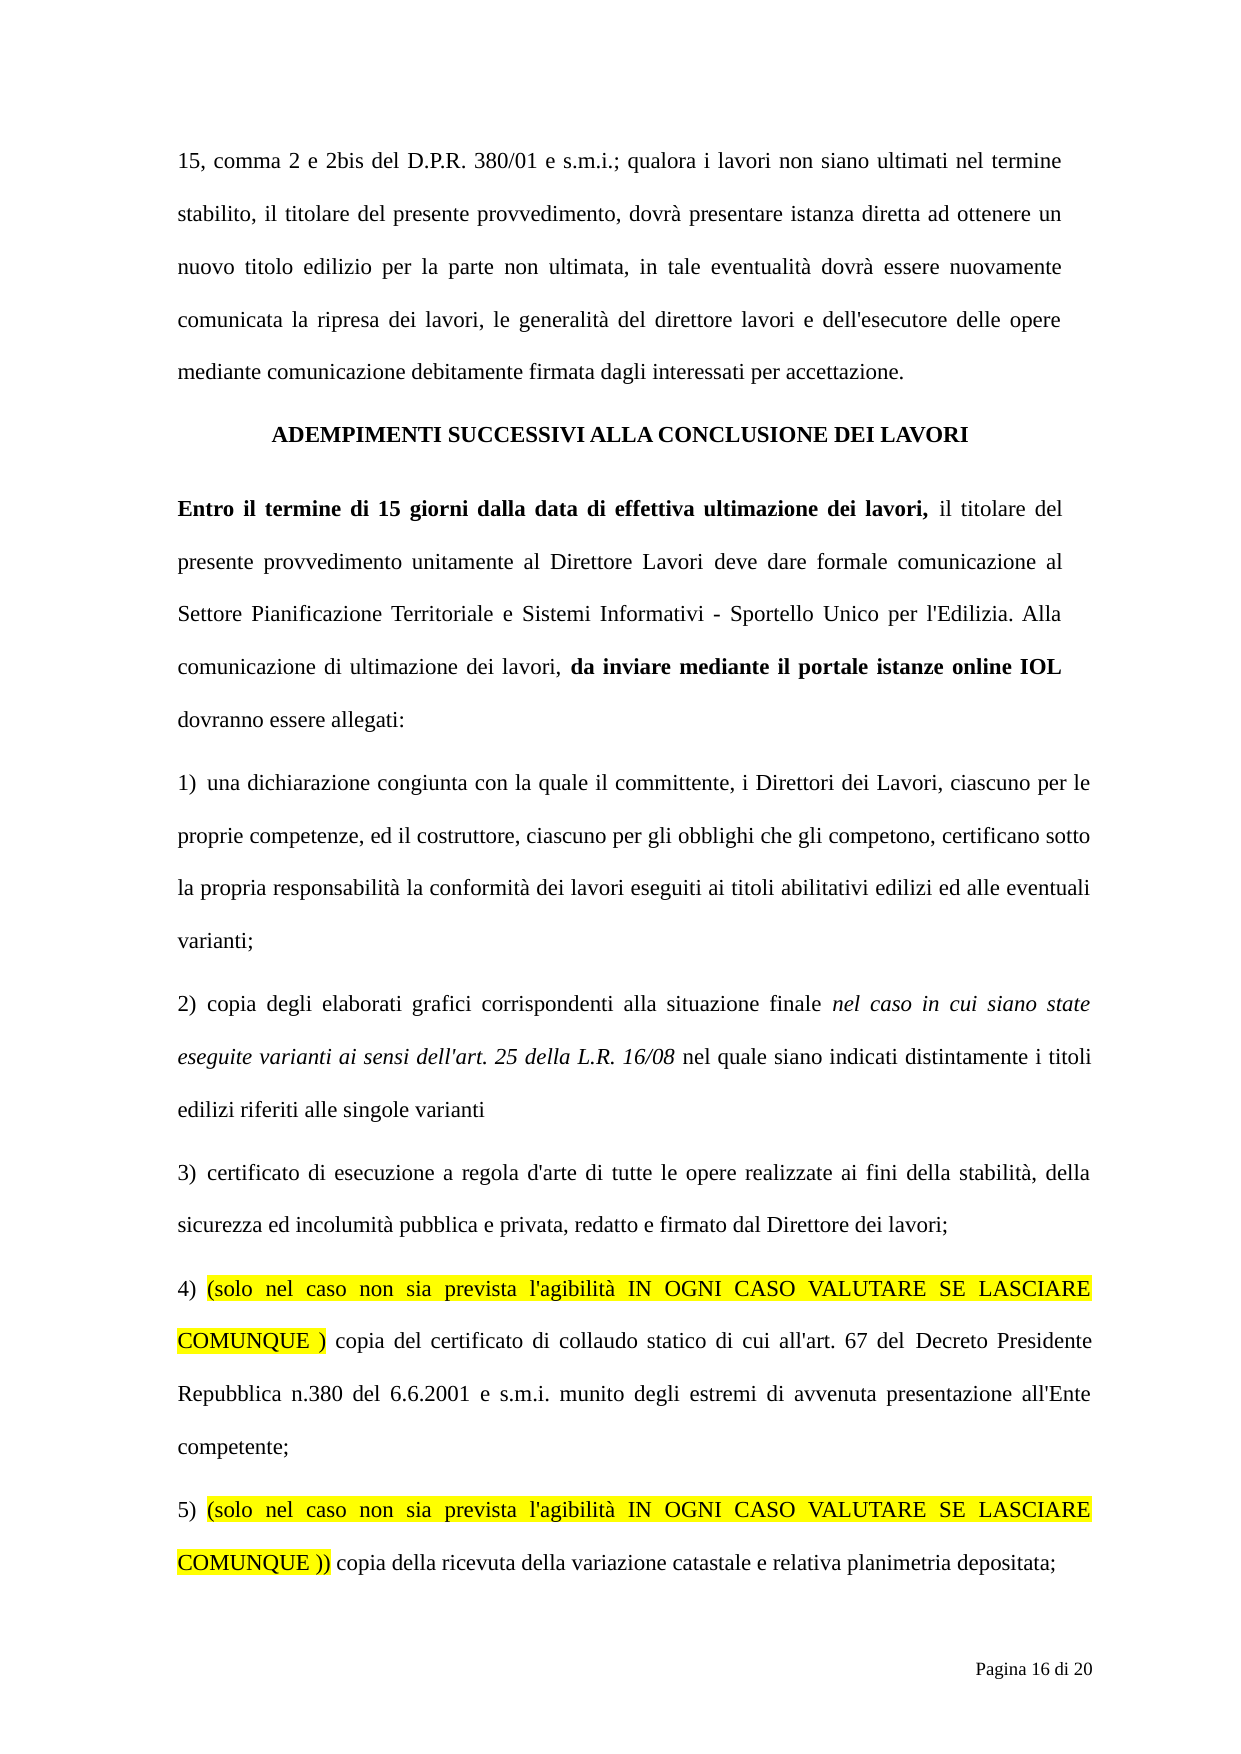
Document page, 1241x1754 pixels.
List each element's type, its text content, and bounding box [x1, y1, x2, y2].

list una dichiarazione congiunta con la quale il committente, i Direttori dei Lavori, ciascuno per le proprie competenze, ed il costruttore, ciascuno per gli obblighi che gli competono, certificano sotto la propria responsabilità la conformità dei lavori eseguiti ai titoli abilitativi edilizi ed alle eventuali varianti; [177, 769, 1092, 953]
text Entro il termine di 15 giorni dalla data di effettiva ultimazione dei lavori, il titolare del presente provvedimento unitamente al Direttore Lavori deve dare formale comunicazione al Settore Pianificazione Territoriale e Sistemi Informativi - Sportello Unico per l'Edilizia. Alla comunicazione di ultimazione dei lavori, da inviare mediante il portale istanze online IOL dovranno essere allegati: [177, 495, 1063, 732]
list certificato di esecuzione a regola d'arte di tutte le opere realizzate ai fini della stabilità, della sicurezza ed incolumità pubblica e privata, redatto e firmato dal Direttore dei lavori; [177, 1159, 1092, 1238]
list (solo nel caso non sia prevista l'agibilità IN OGNI CASO VALUTARE SE LASCIARE COMUNQUE ) copia del certificato di collaudo statico di cui all'art. 67 del Decreto Presidente Repubblica n.380 del 6.6.2001 e s.m.i. munito degli estremi di avvenuta presentazione all'Ente competente; [177, 1275, 1092, 1459]
list copia degli elaborati grafici corrispondenti alla situazione finale nel caso in cui siano state eseguite varianti ai sensi dell'art. 25 della L.R. 16/08 nel quale siano indicati distintamente i titoli edilizi riferiti alle singole varianti [177, 990, 1092, 1122]
text ADEMPIMENTI SUCCESSIVI ALLA CONCLUSIONE DEI LAVORI [148, 422, 1092, 448]
list (solo nel caso non sia prevista l'agibilità IN OGNI CASO VALUTARE SE LASCIARE COMUNQUE )) copia della ricevuta della variazione catastale e relativa planimetria depositata; [177, 1496, 1092, 1575]
text 15, comma 2 e 2bis del D.P.R. 380/01 e s.m.i.; qualora i lavori non siano ultimati nel termine stabilito, il titolare del presente provvedimento, dovrà presentare istanza diretta ad ottenere un nuovo titolo edilizio per la parte non ultimata, in tale eventualità dovrà essere nuovamente comunicata la ripresa dei lavori, le generalità del direttore lavori e dell'esecutore delle opere mediante comunicazione debitamente firmata dagli interessati per accettazione. [177, 148, 1063, 385]
